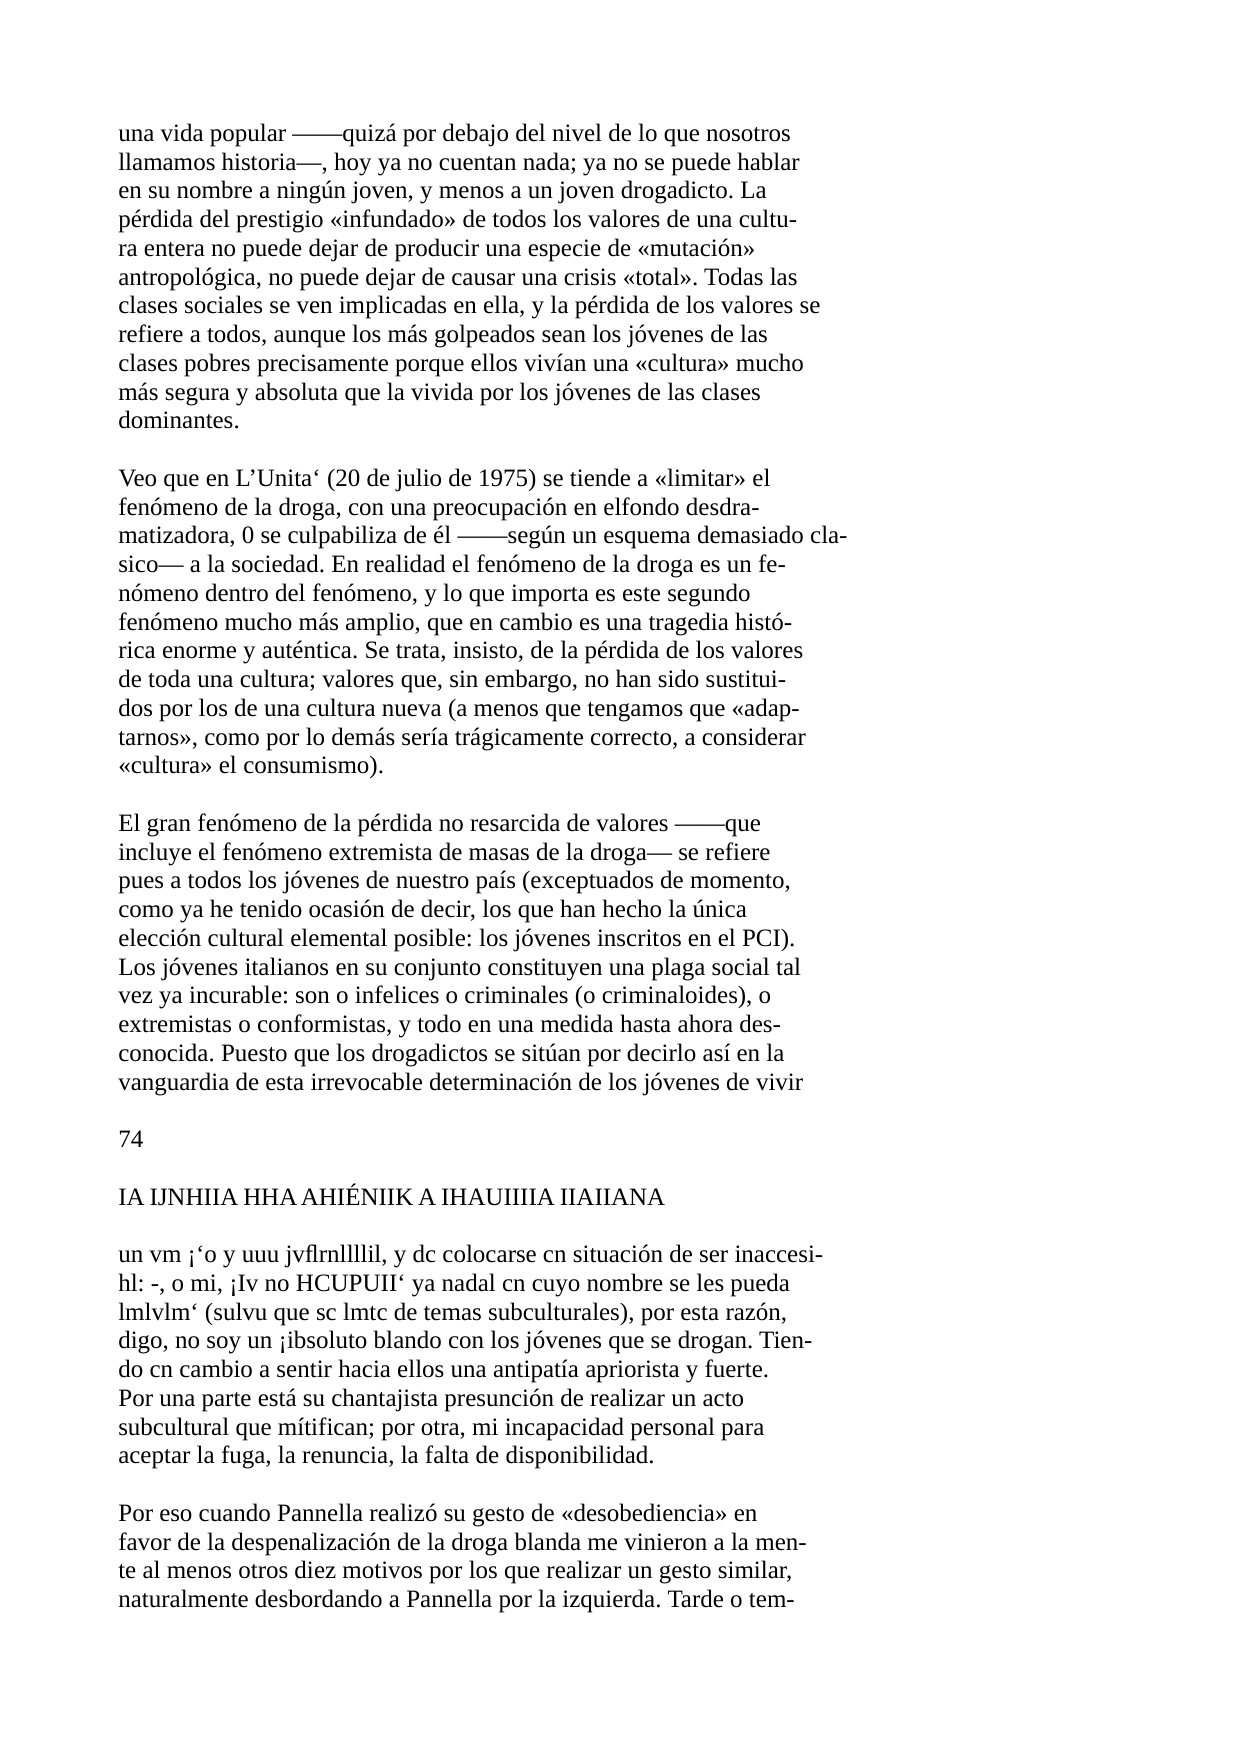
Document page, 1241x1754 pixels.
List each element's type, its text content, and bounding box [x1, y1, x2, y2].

text ra entera no puede dejar de producir una especie de «mutación» [118, 233, 1122, 262]
text te al menos otros diez motivos por los que realizar un gesto similar, [118, 1556, 1122, 1584]
text más segura y absoluta que la vivida por los jóvenes de las clases [118, 377, 1122, 406]
text una vida popular ——quizá por debajo del nivel de lo que nosotros [118, 118, 1122, 147]
text elección cultural elemental posible: los jóvenes inscritos en el PCI). [118, 923, 1122, 952]
text como ya he tenido ocasión de decir, los que han hecho la única [118, 894, 1122, 923]
text llamamos historia—, hoy ya no cuentan nada; ya no se puede hablar [118, 147, 1122, 176]
text «cultura» el consumismo). [118, 751, 1122, 779]
text Veo que en L’Unita‘ (20 de julio de 1975) se tiende a «limitar» el [118, 463, 1122, 492]
text sico— a la sociedad. En realidad el fenómeno de la droga es un fe- [118, 549, 1122, 578]
text IA IJNHIIA HHA AHIÉNIIK A IHAUIIIIA IIAIIANA [118, 1182, 1122, 1211]
text hl: -, o mi, ¡Iv no HCUPUII‘ ya nadal cn cuyo nombre se les pueda [118, 1268, 1122, 1297]
text vez ya incurable: son o infelices o criminales (o criminaloides), o [118, 981, 1122, 1009]
text dominantes. [118, 406, 1122, 434]
text El gran fenómeno de la pérdida no resarcida de valores ——que [118, 808, 1122, 837]
text favor de la despenalización de la droga blanda me vinieron a la men- [118, 1527, 1122, 1556]
text de toda una cultura; valores que, sin embargo, no han sido sustitui- [118, 664, 1122, 693]
text matizadora, 0 se culpabiliza de él ——según un esquema demasiado cla- [118, 521, 1122, 549]
text en su nombre a ningún joven, y menos a un joven drogadicto. La [118, 176, 1122, 204]
text rica enorme y auténtica. Se trata, insisto, de la pérdida de los valores [118, 636, 1122, 664]
text pues a todos los jóvenes de nuestro país (exceptuados de momento, [118, 866, 1122, 894]
text aceptar la fuga, la renuncia, la falta de disponibilidad. [118, 1441, 1122, 1469]
text conocida. Puesto que los drogadictos se sitúan por decirlo así en la [118, 1038, 1122, 1067]
text incluye el fenómeno extremista de masas de la droga— se refiere [118, 837, 1122, 866]
text tarnos», como por lo demás sería trágicamente correcto, a considerar [118, 722, 1122, 751]
text antropológica, no puede dejar de causar una crisis «total». Todas las [118, 262, 1122, 291]
text extremistas o conformistas, y todo en una medida hasta ahora des- [118, 1009, 1122, 1038]
text naturalmente desbordando a Pannella por la izquierda. Tarde o tem- [118, 1584, 1122, 1613]
text vanguardia de esta irrevocable determinación de los jóvenes de vivir [118, 1067, 1122, 1096]
text pérdida del prestigio «infundado» de todos los valores de una cultu- [118, 204, 1122, 233]
text Por eso cuando Pannella realizó su gesto de «desobediencia» en [118, 1498, 1122, 1527]
text Por una parte está su chantajista presunción de realizar un acto [118, 1383, 1122, 1412]
text Los jóvenes italianos en su conjunto constituyen una plaga social tal [118, 952, 1122, 981]
text lmlvlm‘ (sulvu que sc lmtc de temas subculturales), por esta razón, [118, 1297, 1122, 1326]
text clases sociales se ven implicadas en ella, y la pérdida de los valores se [118, 291, 1122, 319]
text subcultural que mítifican; por otra, mi incapacidad personal para [118, 1412, 1122, 1441]
text 74 [118, 1124, 1122, 1153]
text digo, no soy un ¡ibsoluto blando con los jóvenes que se drogan. Tien- [118, 1326, 1122, 1354]
text dos por los de una cultura nueva (a menos que tengamos que «adap- [118, 693, 1122, 722]
text fenómeno mucho más amplio, que en cambio es una tragedia histó- [118, 607, 1122, 636]
text fenómeno de la droga, con una preocupación en elfondo desdra- [118, 492, 1122, 521]
text clases pobres precisamente porque ellos vivían una «cultura» mucho [118, 348, 1122, 377]
text un vm ¡‘o y uuu jvﬂrnllllil, y dc colocarse cn situación de ser inaccesi- [118, 1239, 1122, 1268]
text nómeno dentro del fenómeno, y lo que importa es este segundo [118, 578, 1122, 607]
text refiere a todos, aunque los más golpeados sean los jóvenes de las [118, 319, 1122, 348]
text do cn cambio a sentir hacia ellos una antipatía apriorista y fuerte. [118, 1354, 1122, 1383]
